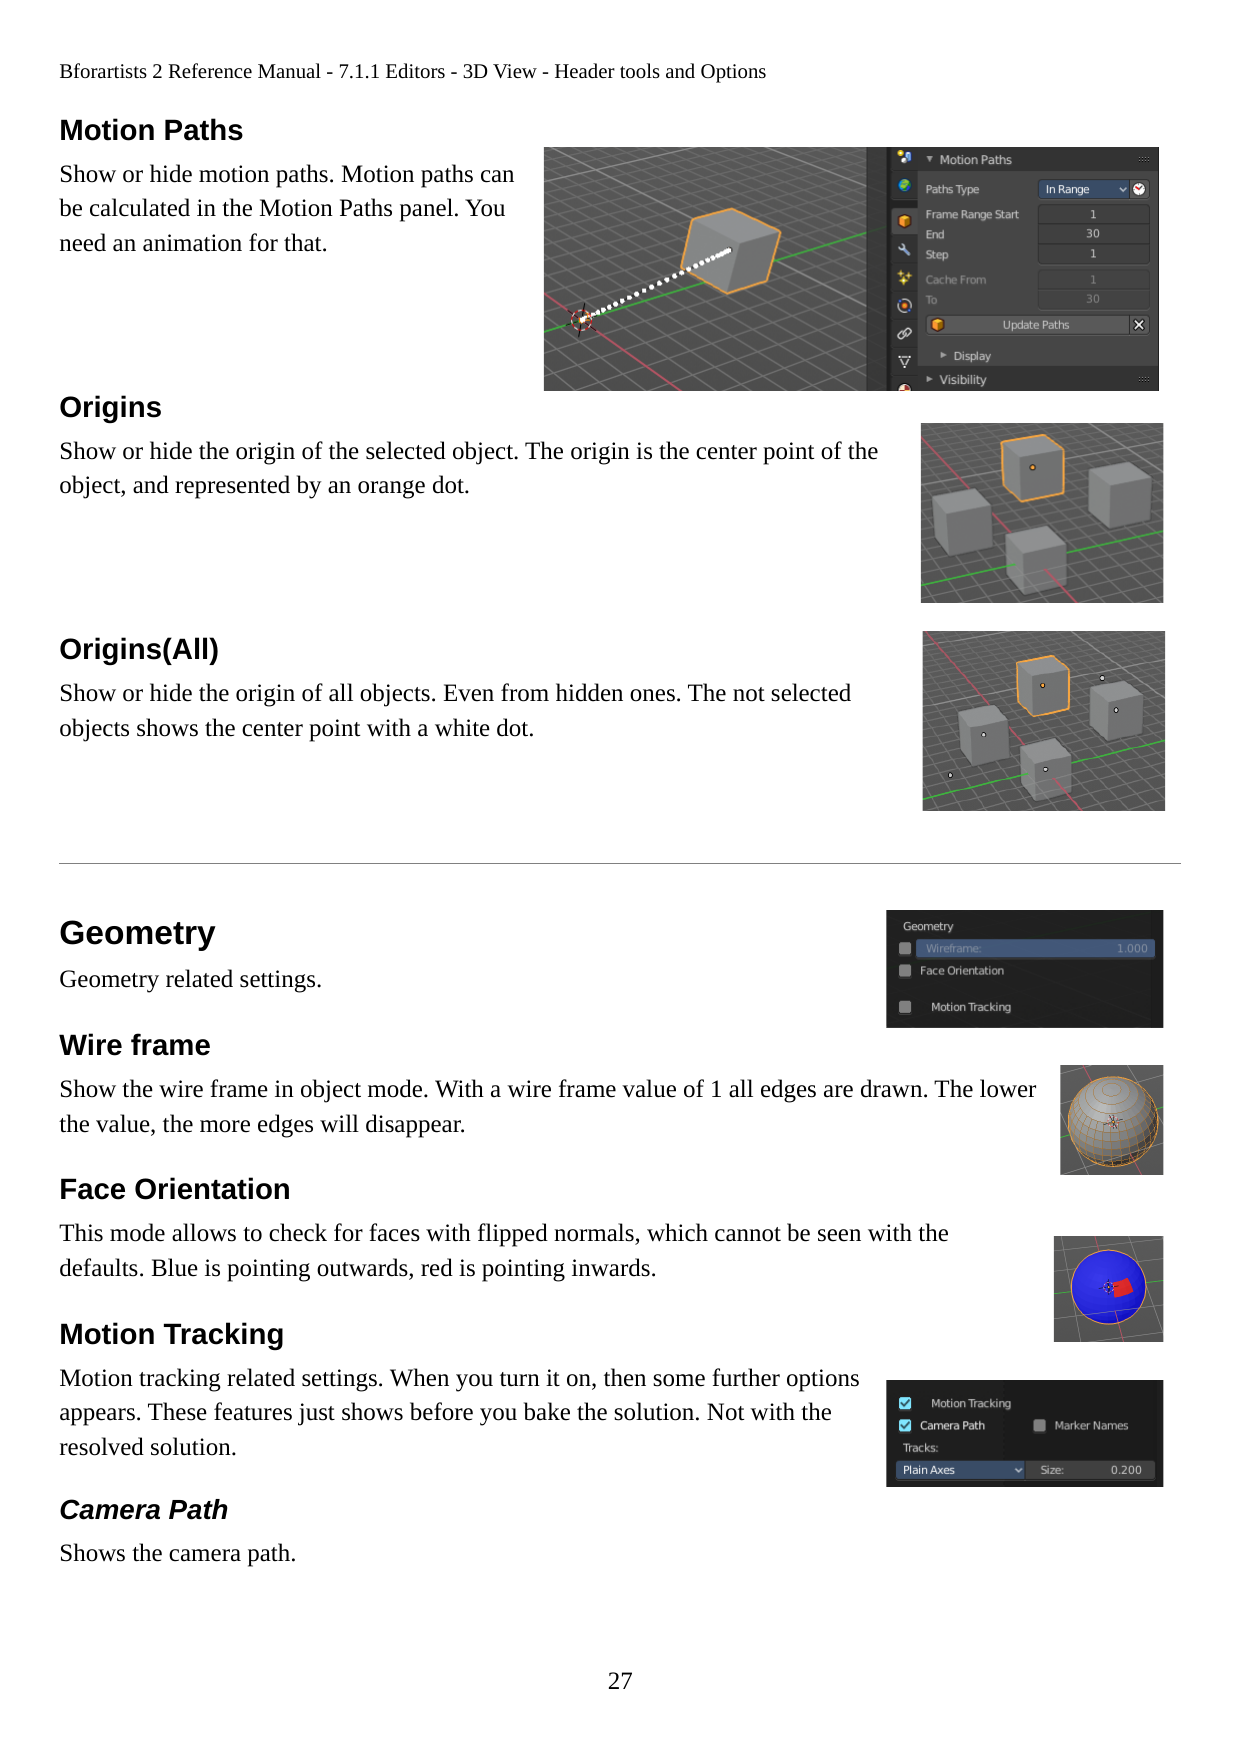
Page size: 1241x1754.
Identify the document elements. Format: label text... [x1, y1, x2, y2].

subtitle Wire frame [59, 1028, 1181, 1062]
text Show or hide the origin of all objects. Even from hidden ones. The not selected objects shows the center point with a white dot. [59, 678, 922, 742]
text Show or hide motion paths. Motion paths can be calculated in the Motion Paths panel. You need an animation for that. [59, 159, 543, 257]
text Geometry related settings. [59, 964, 886, 993]
text Show the wire frame in object mode. With a wire frame value of 1 all edges are drawn. The lower the value, the more edges will disappear. [59, 1074, 1060, 1137]
text Show or hide the origin of the selected object. The origin is the center point of the object, and represented by an orange dot. [59, 436, 920, 499]
picture [1053, 1236, 1164, 1342]
subtitle Origins [59, 389, 1181, 423]
subtitle Motion Tracking [59, 1317, 1181, 1350]
text Shows the camera path. [59, 1538, 1181, 1567]
text This mode allows to check for faces with flipped normals, which cannot be seen with the defaults. Blue is pointing outwards, red is pointing inwards. [59, 1218, 1181, 1282]
picture [886, 910, 1164, 1028]
subtitle [1164, 913, 1181, 952]
picture [1060, 1065, 1164, 1175]
subtitle Origins(All) [59, 632, 922, 666]
subtitle Geometry [59, 913, 886, 952]
text Motion tracking related settings. When you turn it on, then some further options appears. These features just shows before you bake the solution. Not with the resolved solution. [59, 1363, 1181, 1461]
picture [543, 147, 1159, 391]
subtitle [1166, 632, 1181, 666]
picture [922, 631, 1166, 811]
subtitle Motion Paths [59, 113, 1181, 146]
subtitle Face Orientation [59, 1172, 1181, 1206]
subtitle Camera Path [59, 1493, 1181, 1525]
picture [920, 423, 1164, 603]
picture [886, 1380, 1164, 1487]
